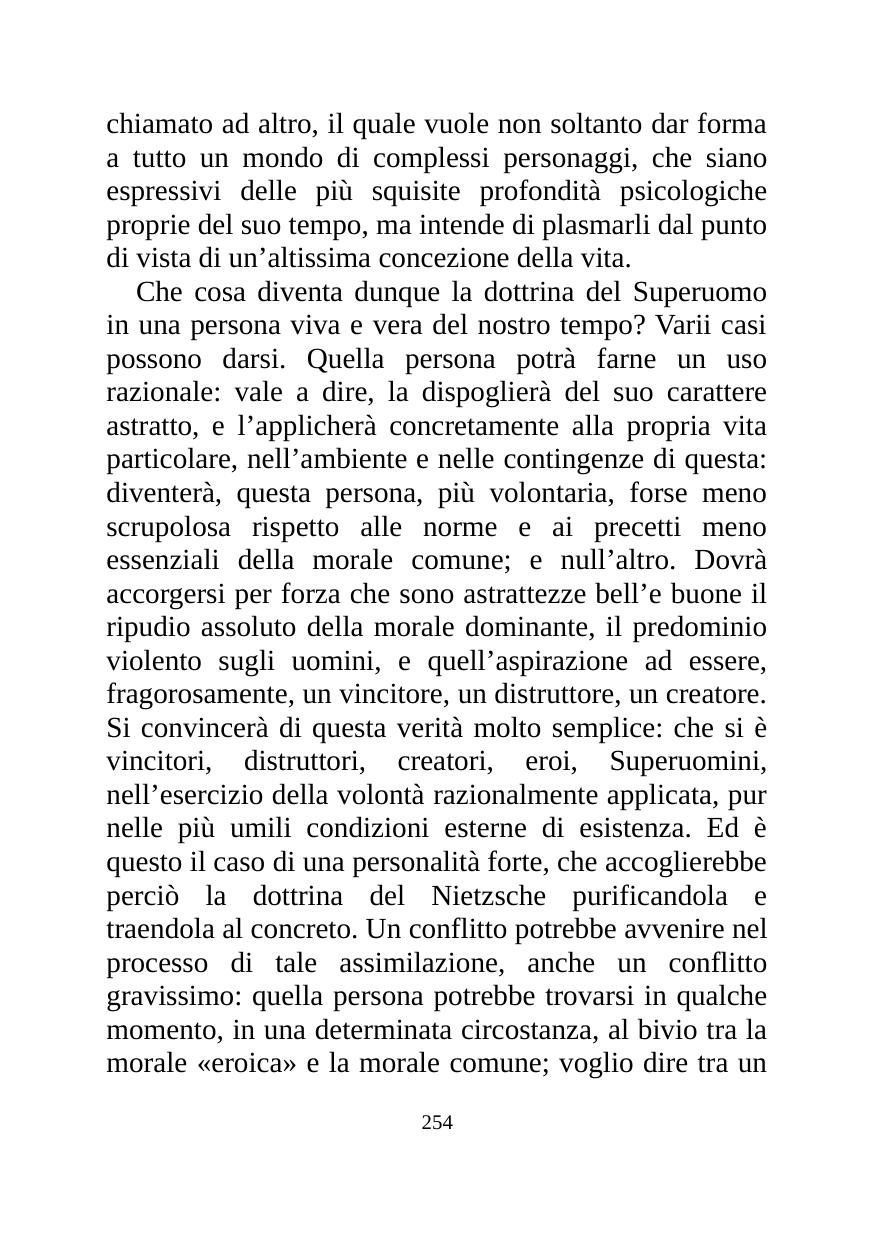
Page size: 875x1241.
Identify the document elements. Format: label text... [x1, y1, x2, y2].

text Che cosa diventa dunque la dottrina del Superuomo in una persona viva e vera del nostro tempo? Varii casi possono darsi. Quella persona potrà farne un uso razionale: vale a dire, la dispoglierà del suo carattere astratto, e l’applicherà concretamente alla propria vita particolare, nell’ambiente e nelle contingenze di questa: diventerà, questa persona, più volontaria, forse meno scrupolosa rispetto alle norme e ai precetti meno essenziali della morale comune; e null’altro. Dovrà accorgersi per forza che sono astrattezze bell’e buone il ripudio assoluto della morale dominante, il predominio violento sugli uomini, e quell’aspirazione ad essere, fragorosamente, un vincitore, un distruttore, un creatore. Si convincerà di questa verità molto semplice: che si è vincitori, distruttori, creatori, eroi, Superuomini, nell’esercizio della volontà razionalmente applicata, pur nelle più umili condizioni esterne di esistenza. Ed è questo il caso di una personalità forte, che accoglierebbe perciò la dottrina del Nietzsche purificandola e traendola al concreto. Un conflitto potrebbe avvenire nel processo di tale assimilazione, anche un conflitto gravissimo: quella persona potrebbe trovarsi in qualche momento, in una determinata circostanza, al bivio tra la morale «eroica» e la morale comune; voglio dire tra un [106, 274, 768, 1079]
text chiamato ad altro, il quale vuole non soltanto dar forma a tutto un mondo di complessi personaggi, che siano espressivi delle più squisite profondità psicologiche proprie del suo tempo, ma intende di plasmarli dal punto di vista di un’altissima concezione della vita. [106, 106, 768, 274]
